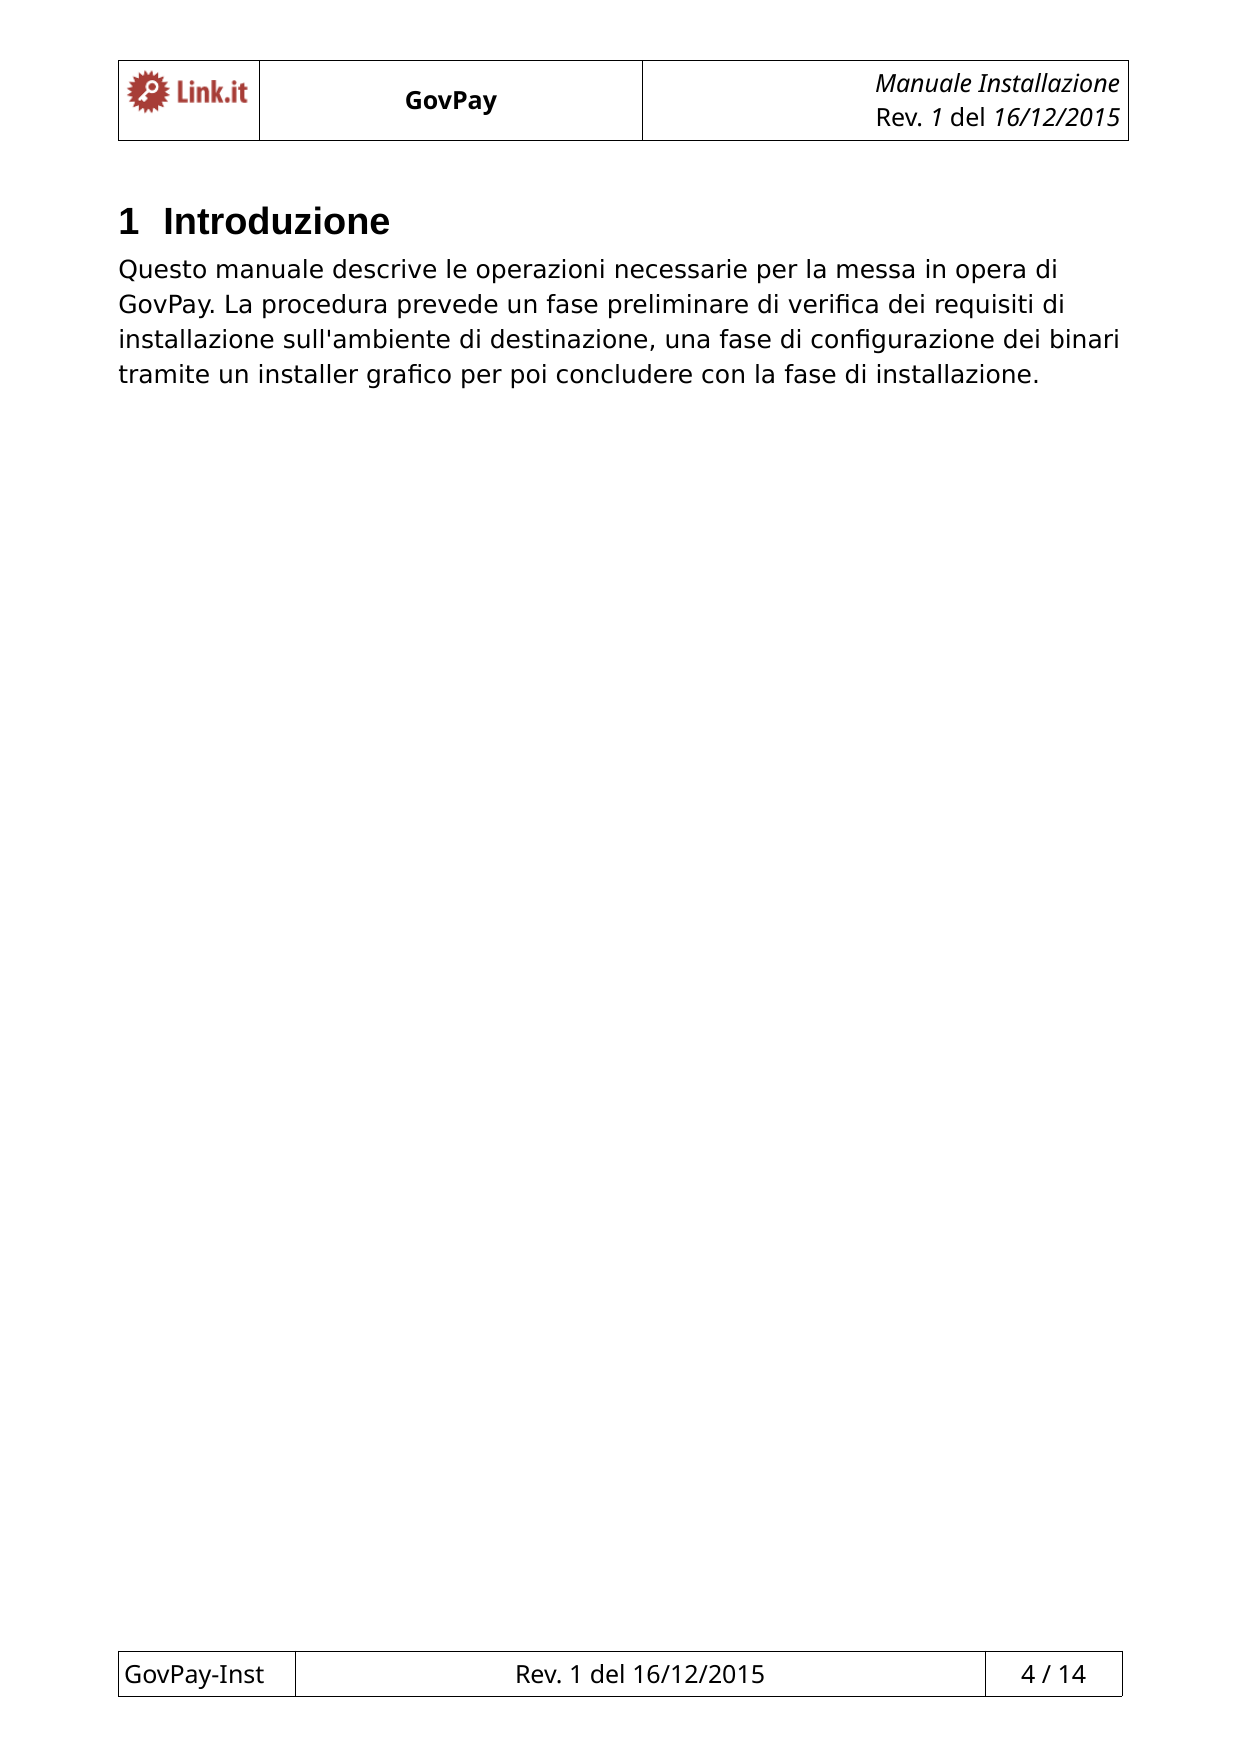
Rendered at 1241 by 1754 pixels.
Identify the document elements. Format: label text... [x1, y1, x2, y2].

picture [123, 65, 254, 119]
text Questo manuale descrive le operazioni necessarie per la messa in opera di GovPay. La procedura prevede un fase preliminare di verifica dei requisiti di installazione sull'ambiente di destinazione, una fase di configurazione dei binari tramite un installer grafico per poi concludere con la fase di installazione. [118, 255, 1122, 389]
subtitle Introduzione [118, 199, 1122, 242]
